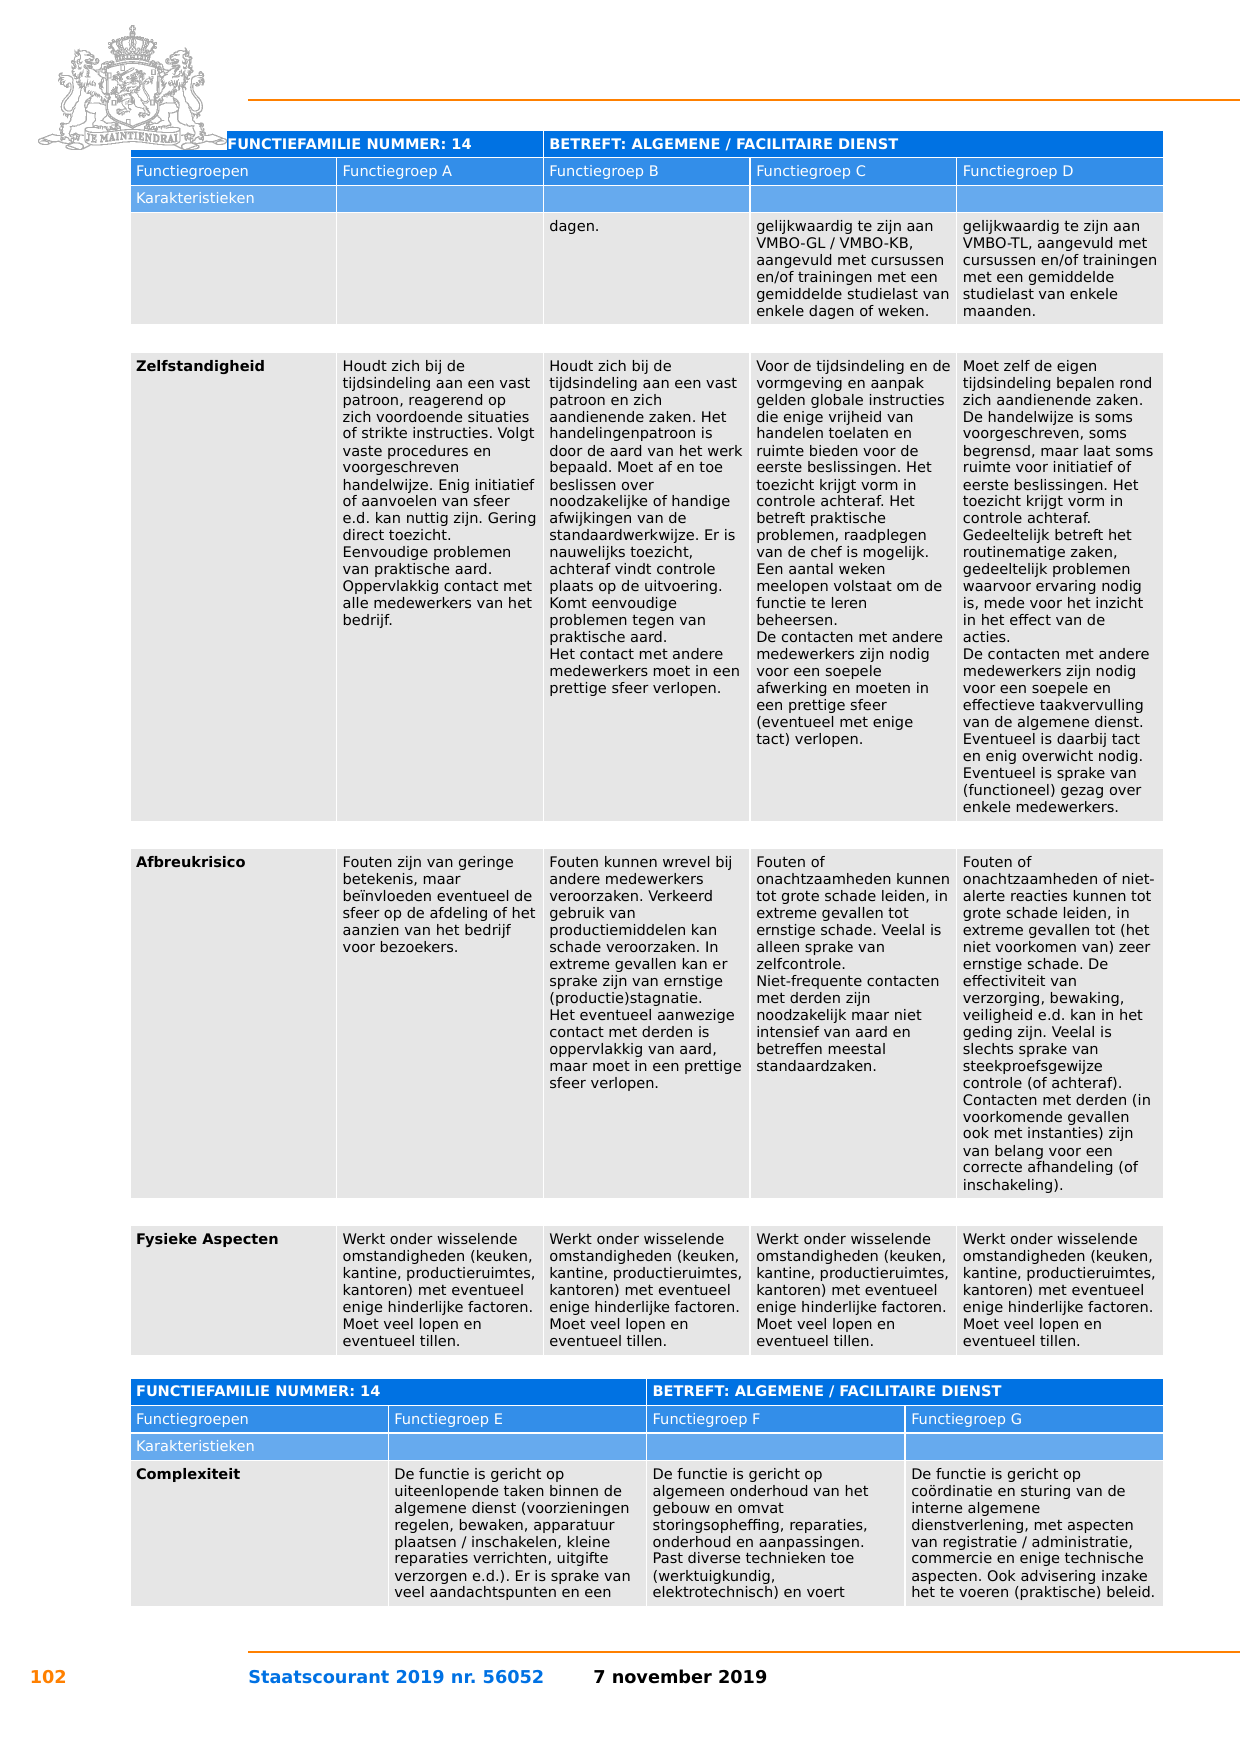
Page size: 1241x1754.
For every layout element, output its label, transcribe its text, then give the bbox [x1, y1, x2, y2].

table_cell [751, 822, 956, 848]
table_cell [337, 822, 543, 848]
table_cell Werkt onder wisselende omstandigheden (keuken, kantine, productieruimtes, kantoren) met eventueel enige hinderlijke factoren. Moet veel lopen en eventueel tillen. [544, 1226, 749, 1355]
table_cell Karakteristieken [131, 186, 336, 212]
table_cell Functiegroep B [544, 158, 749, 185]
table_cell Functiegroep E [389, 1406, 646, 1432]
table_cell De functie is gericht op uiteenlopende taken binnen de algemene dienst (voorzieningen regelen, bewaken, apparatuur plaatsen / inschakelen, kleine reparaties verrichten, uitgifte verzorgen e.d.). Er is sprake van veel aandachtspunten en een [389, 1461, 646, 1606]
table_cell Functiegroep C [751, 158, 956, 185]
table_cell [957, 822, 1163, 848]
table_cell [751, 186, 956, 212]
table_cell Werkt onder wisselende omstandigheden (keuken, kantine, productieruimtes, kantoren) met eventueel enige hinderlijke factoren. Moet veel lopen en eventueel tillen. [751, 1226, 956, 1355]
table_cell [337, 325, 543, 352]
table_cell Functiegroep A [337, 158, 543, 185]
table_cell Fouten of onachtzaamheden kunnen tot grote schade leiden, in extreme gevallen tot ernstige schade. Veelal is alleen sprake van zelfcontrole. Niet-frequente contacten met derden zijn noodzakelijk maar niet intensief van aard en betreffen meestal standaardzaken. [751, 849, 956, 1198]
table_cell [751, 1199, 956, 1225]
table_cell Houdt zich bij de tijdsindeling aan een vast patroon en zich aandienende zaken. Het handelingenpatroon is door de aard van het werk bepaald. Moet af en toe beslissen over noodzakelijke of handige afwijkingen van de standaardwerkwijze. Er is nauwelijks toezicht, achteraf vindt controle plaats op de uitvoering. Komt eenvoudige problemen tegen van praktische aard. Het contact met andere medewerkers moet in een prettige sfeer verlopen. [544, 353, 749, 821]
table_cell [131, 213, 336, 324]
table_cell Fouten of onachtzaamheden of niet-alerte reacties kunnen tot grote schade leiden, in extreme gevallen tot (het niet voorkomen van) zeer ernstige schade. De effectiviteit van verzorging, bewaking, veiligheid e.d. kan in het geding zijn. Veelal is slechts sprake van steekproefsgewijze controle (of achteraf). Contacten met derden (in voorkomende gevallen ook met instanties) zijn van belang voor een correcte afhandeling (of inschakeling). [957, 849, 1163, 1198]
table_cell De functie is gericht op algemeen onderhoud van het gebouw en omvat storingsopheffing, reparaties, onderhoud en aanpassingen. Past diverse technieken toe (werktuigkundig, elektrotechnisch) en voert [647, 1461, 904, 1606]
table_header FUNCTIEFAMILIE NUMMER: 14 [131, 131, 543, 157]
table_cell Werkt onder wisselende omstandigheden (keuken, kantine, productieruimtes, kantoren) met eventueel enige hinderlijke factoren. Moet veel lopen en eventueel tillen. [337, 1226, 543, 1355]
table_cell [337, 213, 543, 324]
table_cell [337, 186, 543, 212]
table_cell Voor de tijdsindeling en de vormgeving en aanpak gelden globale instructies die enige vrijheid van handelen toelaten en ruimte bieden voor de eerste beslissingen. Het toezicht krijgt vorm in controle achteraf. Het betreft praktische problemen, raadplegen van de chef is mogelijk. Een aantal weken meelopen volstaat om de functie te leren beheersen. De contacten met andere medewerkers zijn nodig voor een soepele afwerking en moeten in een prettige sfeer (eventueel met enige tact) verlopen. [751, 353, 956, 821]
table_cell Functiegroep F [647, 1406, 904, 1432]
picture [38, 25, 227, 150]
table_cell Fysieke Aspecten [131, 1226, 336, 1355]
table_cell [131, 822, 336, 848]
table_header FUNCTIEFAMILIE NUMMER: 14 [131, 1379, 646, 1405]
table_cell [751, 325, 956, 352]
table_cell Functiegroepen [131, 1406, 388, 1432]
table_header BETREFT: ALGEMENE / FACILITAIRE DIENST [544, 131, 1163, 157]
table_cell Complexiteit [131, 1461, 388, 1606]
table_cell Houdt zich bij de tijdsindeling aan een vast patroon, reagerend op zich voordoende situaties of strikte instructies. Volgt vaste procedures en voorgeschreven handelwijze. Enig initiatief of aanvoelen van sfeer e.d. kan nuttig zijn. Gering direct toezicht. Eenvoudige problemen van praktische aard. Oppervlakkig contact met alle medewerkers van het bedrijf. [337, 353, 543, 821]
table_cell [544, 822, 749, 848]
table_cell Moet zelf de eigen tijdsindeling bepalen rond zich aandienende zaken. De handelwijze is soms voorgeschreven, soms begrensd, maar laat soms ruimte voor initiatief of eerste beslissingen. Het toezicht krijgt vorm in controle achteraf. Gedeeltelijk betreft het routinematige zaken, gedeeltelijk problemen waarvoor ervaring nodig is, mede voor het inzicht in het effect van de acties. De contacten met andere medewerkers zijn nodig voor een soepele en effectieve taakvervulling van de algemene dienst. Eventueel is daarbij tact en enig overwicht nodig. Eventueel is sprake van (functioneel) gezag over enkele medewerkers. [957, 353, 1163, 821]
table_cell Werkt onder wisselende omstandigheden (keuken, kantine, productieruimtes, kantoren) met eventueel enige hinderlijke factoren. Moet veel lopen en eventueel tillen. [957, 1226, 1163, 1355]
table_cell [337, 1199, 543, 1225]
table_cell Zelfstandigheid [131, 353, 336, 821]
table_header BETREFT: ALGEMENE / FACILITAIRE DIENST [647, 1379, 1163, 1405]
table_cell Karakteristieken [131, 1434, 388, 1460]
table_cell Fouten zijn van geringe betekenis, maar beïnvloeden eventueel de sfeer op de afdeling of het aanzien van het bedrijf voor bezoekers. [337, 849, 543, 1198]
table_cell [131, 1199, 336, 1225]
table_cell Functiegroep D [957, 158, 1163, 185]
table_cell Afbreukrisico [131, 849, 336, 1198]
table_cell [544, 186, 749, 212]
table_cell Fouten kunnen wrevel bij andere medewerkers veroorzaken. Verkeerd gebruik van productiemiddelen kan schade veroorzaken. In extreme gevallen kan er sprake zijn van ernstige (productie)stagnatie. Het eventueel aanwezige contact met derden is oppervlakkig van aard, maar moet in een prettige sfeer verlopen. [544, 849, 749, 1198]
table_cell Functiegroep G [906, 1406, 1163, 1432]
table_cell De functie is gericht op coördinatie en sturing van de interne algemene dienstverlening, met aspecten van registratie / administratie, commercie en enige technische aspecten. Ook advisering inzake het te voeren (praktische) beleid. [906, 1461, 1163, 1606]
table_cell [647, 1434, 904, 1460]
table_cell [957, 325, 1163, 352]
table_cell [544, 325, 749, 352]
table_cell Functiegroepen [131, 158, 336, 185]
table_cell [906, 1434, 1163, 1460]
table_cell [389, 1434, 646, 1460]
table_cell gelijkwaardig te zijn aan VMBO-TL, aangevuld met cursussen en/of trainingen met een gemiddelde studielast van enkele maanden. [957, 213, 1163, 324]
table_cell [957, 1199, 1163, 1225]
table_cell [544, 1199, 749, 1225]
table_cell dagen. [544, 213, 749, 324]
table_cell [131, 325, 336, 352]
table_cell [957, 186, 1163, 212]
table_cell gelijkwaardig te zijn aan VMBO-GL / VMBO-KB, aangevuld met cursussen en/of trainingen met een gemiddelde studielast van enkele dagen of weken. [751, 213, 956, 324]
